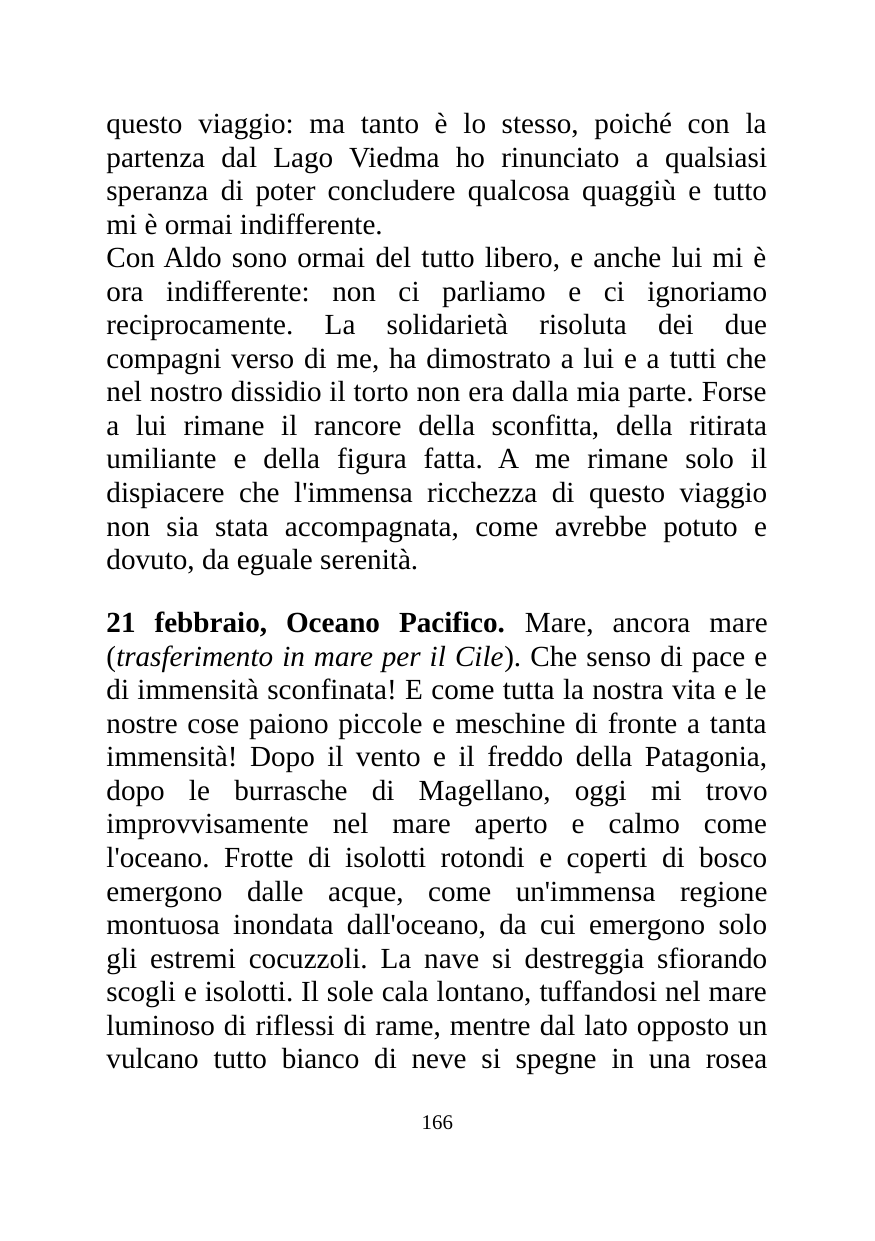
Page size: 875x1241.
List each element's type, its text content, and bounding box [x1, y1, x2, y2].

text questo viaggio: ma tanto è lo stesso, poiché con la partenza dal Lago Viedma ho rinunciato a qualsiasi speranza di poter concludere qualcosa quaggiù e tutto mi è ormai indifferente. [106, 106, 768, 240]
text Con Aldo sono ormai del tutto libero, e anche lui mi è ora indifferente: non ci parliamo e ci ignoriamo reciprocamente. La solidarietà risoluta dei due compagni verso di me, ha dimostrato a lui e a tutti che nel nostro dissidio il torto non era dalla mia parte. Forse a lui rimane il rancore della sconfitta, della ritirata umiliante e della figura fatta. A me rimane solo il dispiacere che l'immensa ricchezza di questo viaggio non sia stata accompagnata, come avrebbe potuto e dovuto, da eguale serenità. [106, 240, 768, 576]
text 21 febbraio, Oceano Pacifico. Mare, ancora mare (trasferimento in mare per il Cile). Che senso di pace e di immensità sconfinata! E come tutta la nostra vita e le nostre cose paiono piccole e meschine di fronte a tanta immensità! Dopo il vento e il freddo della Patagonia, dopo le burrasche di Magellano, oggi mi trovo improvvisamente nel mare aperto e calmo come l'oceano. Frotte di isolotti rotondi e coperti di bosco emergono dalle acque, come un'immensa regione montuosa inondata dall'oceano, da cui emergono solo gli estremi cocuzzoli. La nave si destreggia sfiorando scogli e isolotti. Il sole cala lontano, tuffandosi nel mare luminoso di riflessi di rame, mentre dal lato opposto un vulcano tutto bianco di neve si spegne in una rosea [106, 605, 768, 1075]
